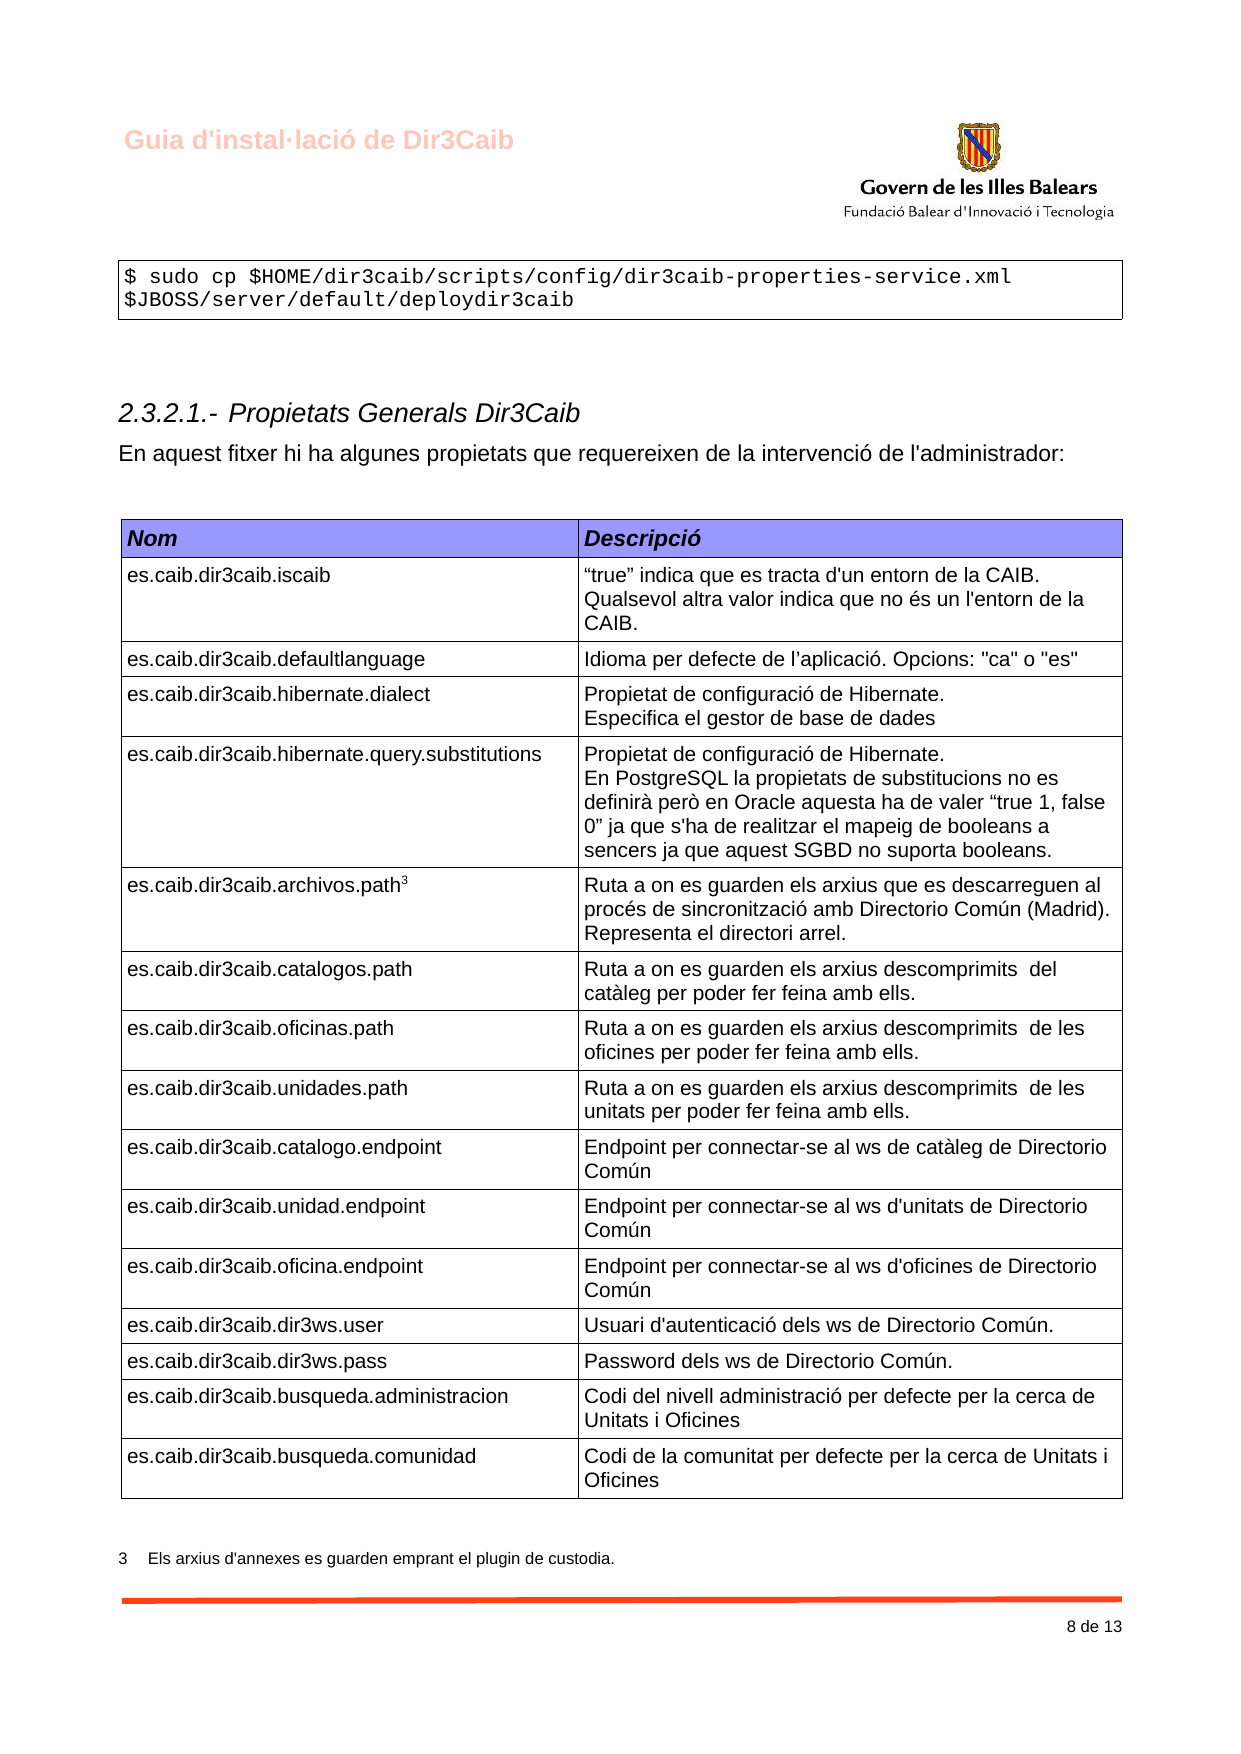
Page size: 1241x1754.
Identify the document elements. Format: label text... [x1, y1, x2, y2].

table_cell es.caib.dir3caib.busqueda.administracion [122, 1380, 578, 1438]
table_cell Ruta a on es guarden els arxius descomprimits de les unitats per poder fer feina amb ells. [579, 1071, 1122, 1129]
table_cell Ruta a on es guarden els arxius descomprimits del catàleg per poder fer feina amb ells. [579, 952, 1122, 1010]
table_header Nom [122, 520, 578, 557]
table_cell es.caib.dir3caib.archivos.path [122, 868, 578, 951]
table_cell Codi del nivell administració per defecte per la cerca de Unitats i Oficines [579, 1380, 1122, 1438]
table_cell Ruta a on es guarden els arxius descomprimits de les oficines per poder fer feina amb ells. [579, 1011, 1122, 1069]
table_cell “true” indica que es tracta d'un entorn de la CAIB. Qualsevol altra valor indica que no és un l'entorn de la CAIB. [579, 558, 1122, 641]
table_cell es.caib.dir3caib.unidad.endpoint [122, 1190, 578, 1248]
table_cell es.caib.dir3caib.busqueda.comunidad [122, 1439, 578, 1497]
text En aquest fitxer hi ha algunes propietats que requereixen de la intervenció de l'administrador: [118, 440, 1122, 467]
table_cell Endpoint per connectar-se al ws d'unitats de Directorio Común [579, 1190, 1122, 1248]
table_cell es.caib.dir3caib.unidades.path [122, 1071, 578, 1129]
table_cell es.caib.dir3caib.dir3ws.pass [122, 1344, 578, 1378]
table_cell Codi de la comunitat per defecte per la cerca de Unitats i Oficines [579, 1439, 1122, 1497]
table_cell Propietat de configuració de Hibernate. En PostgreSQL la propietats de substitucions no es definirà però en Oracle aquesta ha de valer “true 1, false 0” ja que s'ha de realitzar el mapeig de booleans a sencers ja que aquest SGBD no suporta booleans. [579, 737, 1122, 867]
table_cell Password dels ws de Directorio Común. [579, 1344, 1122, 1378]
table_cell es.caib.dir3caib.iscaib [122, 558, 578, 641]
table_cell es.caib.dir3caib.catalogos.path [122, 952, 578, 1010]
table_cell Usuari d'autenticació dels ws de Directorio Común. [579, 1309, 1122, 1343]
table_cell es.caib.dir3caib.oficinas.path [122, 1011, 578, 1069]
table_cell Endpoint per connectar-se al ws de catàleg de Directorio Común [579, 1130, 1122, 1188]
table_cell Idioma per defecte de l’aplicació. Opcions: "ca" o "es" [579, 642, 1122, 676]
table_cell es.caib.dir3caib.hibernate.dialect [122, 677, 578, 736]
picture [840, 123, 1117, 220]
table_cell Endpoint per connectar-se al ws d'oficines de Directorio Común [579, 1249, 1122, 1307]
table_header Descripció [579, 520, 1122, 557]
table_cell es.caib.dir3caib.dir3ws.user [122, 1309, 578, 1343]
table_cell es.caib.dir3caib.hibernate.query.substitutions [122, 737, 578, 867]
table_cell es.caib.dir3caib.catalogo.endpoint [122, 1130, 578, 1188]
table_cell es.caib.dir3caib.oficina.endpoint [122, 1249, 578, 1307]
subtitle Propietats Generals Dir3Caib [118, 397, 1122, 428]
table_cell Ruta a on es guarden els arxius que es descarreguen al procés de sincronització amb Directorio Común (Madrid). Representa el directori arrel. [579, 868, 1122, 951]
table_cell es.caib.dir3caib.defaultlanguage [122, 642, 578, 676]
table_header $ sudo cp $HOME/dir3caib/scripts/config/dir3caib-properties-service.xml $JBOSS/server/default/deploydir3caib [119, 261, 1122, 319]
table_cell Propietat de configuració de Hibernate. Especifica el gestor de base de dades [579, 677, 1122, 736]
